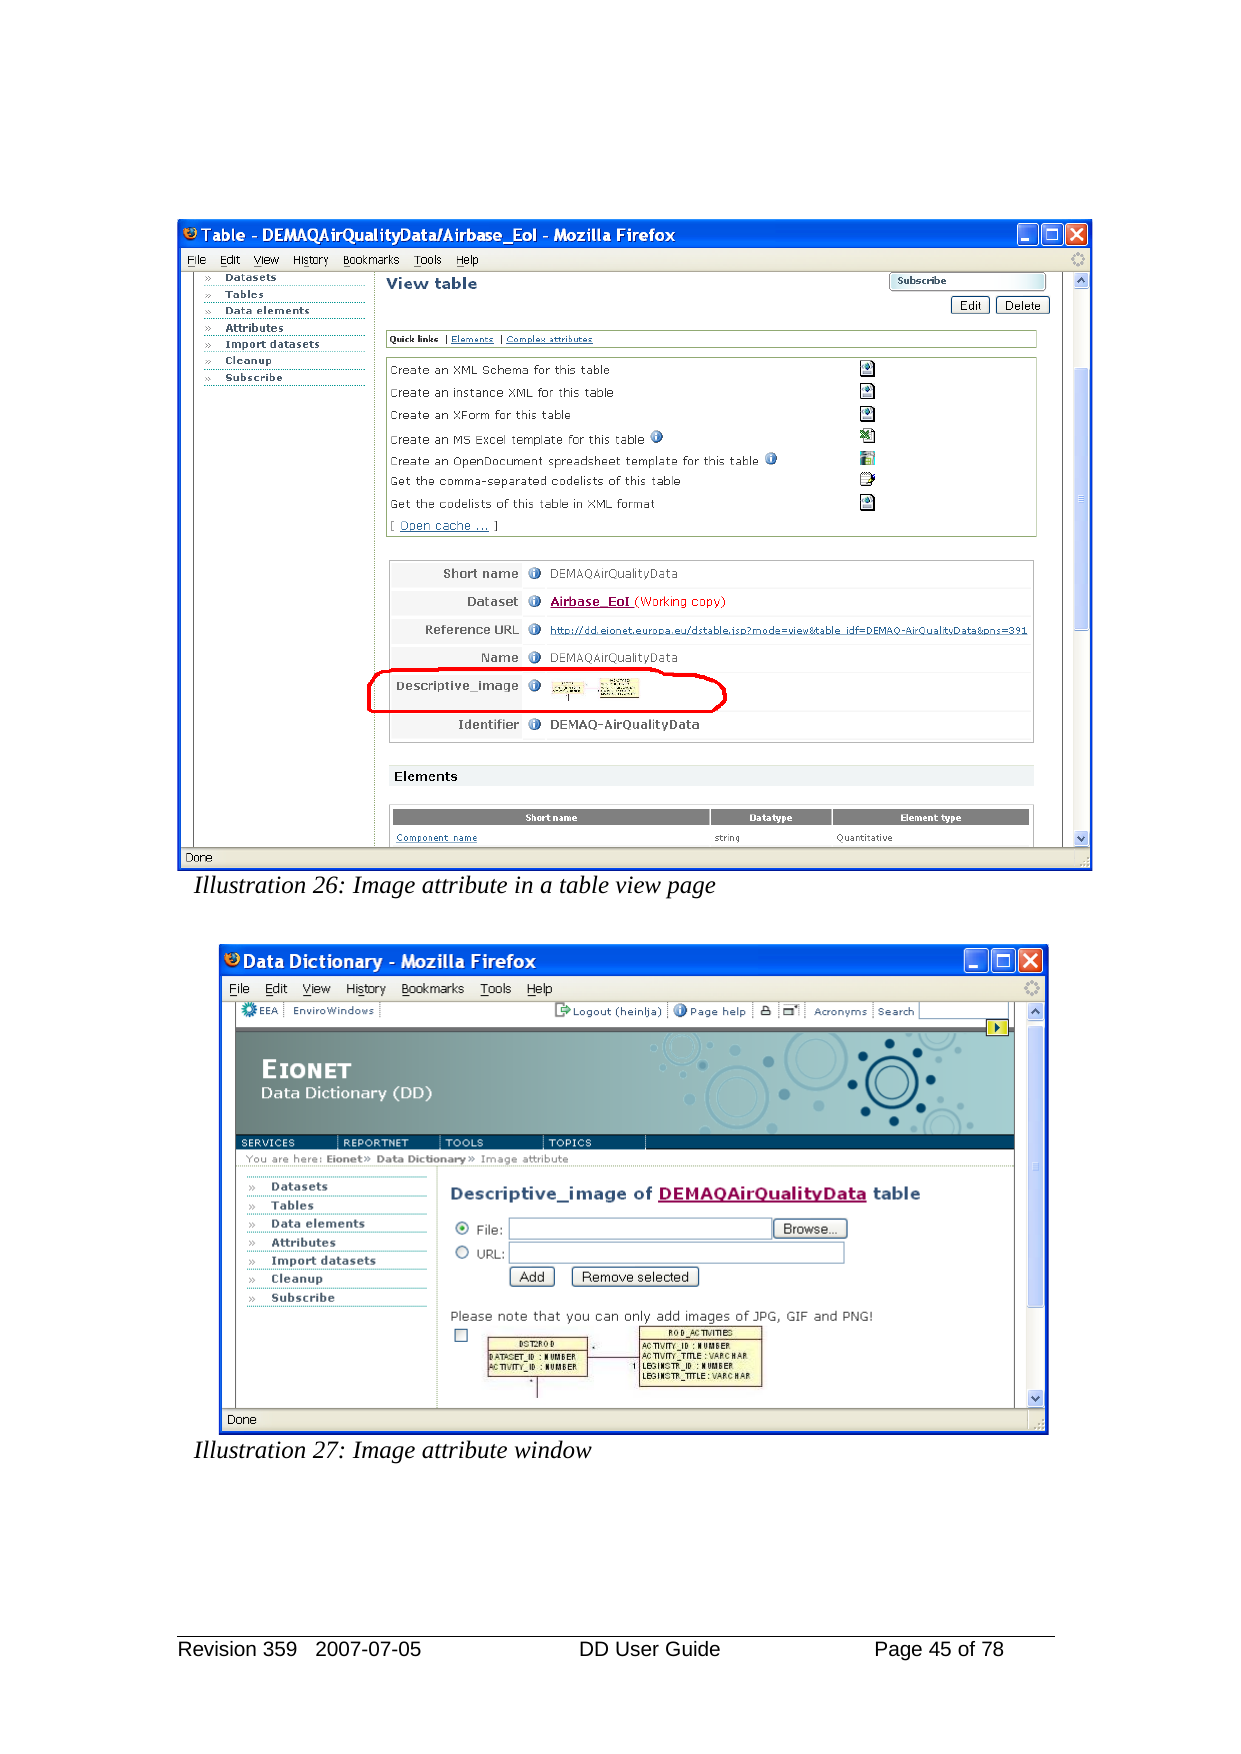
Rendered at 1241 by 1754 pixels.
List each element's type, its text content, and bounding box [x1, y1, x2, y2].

picture [177, 219, 1093, 871]
text Illustration 27: Image attribute window [194, 1435, 1074, 1464]
text Illustration 26: Image attribute in a table view page [194, 871, 1076, 899]
picture [218, 944, 1049, 1435]
